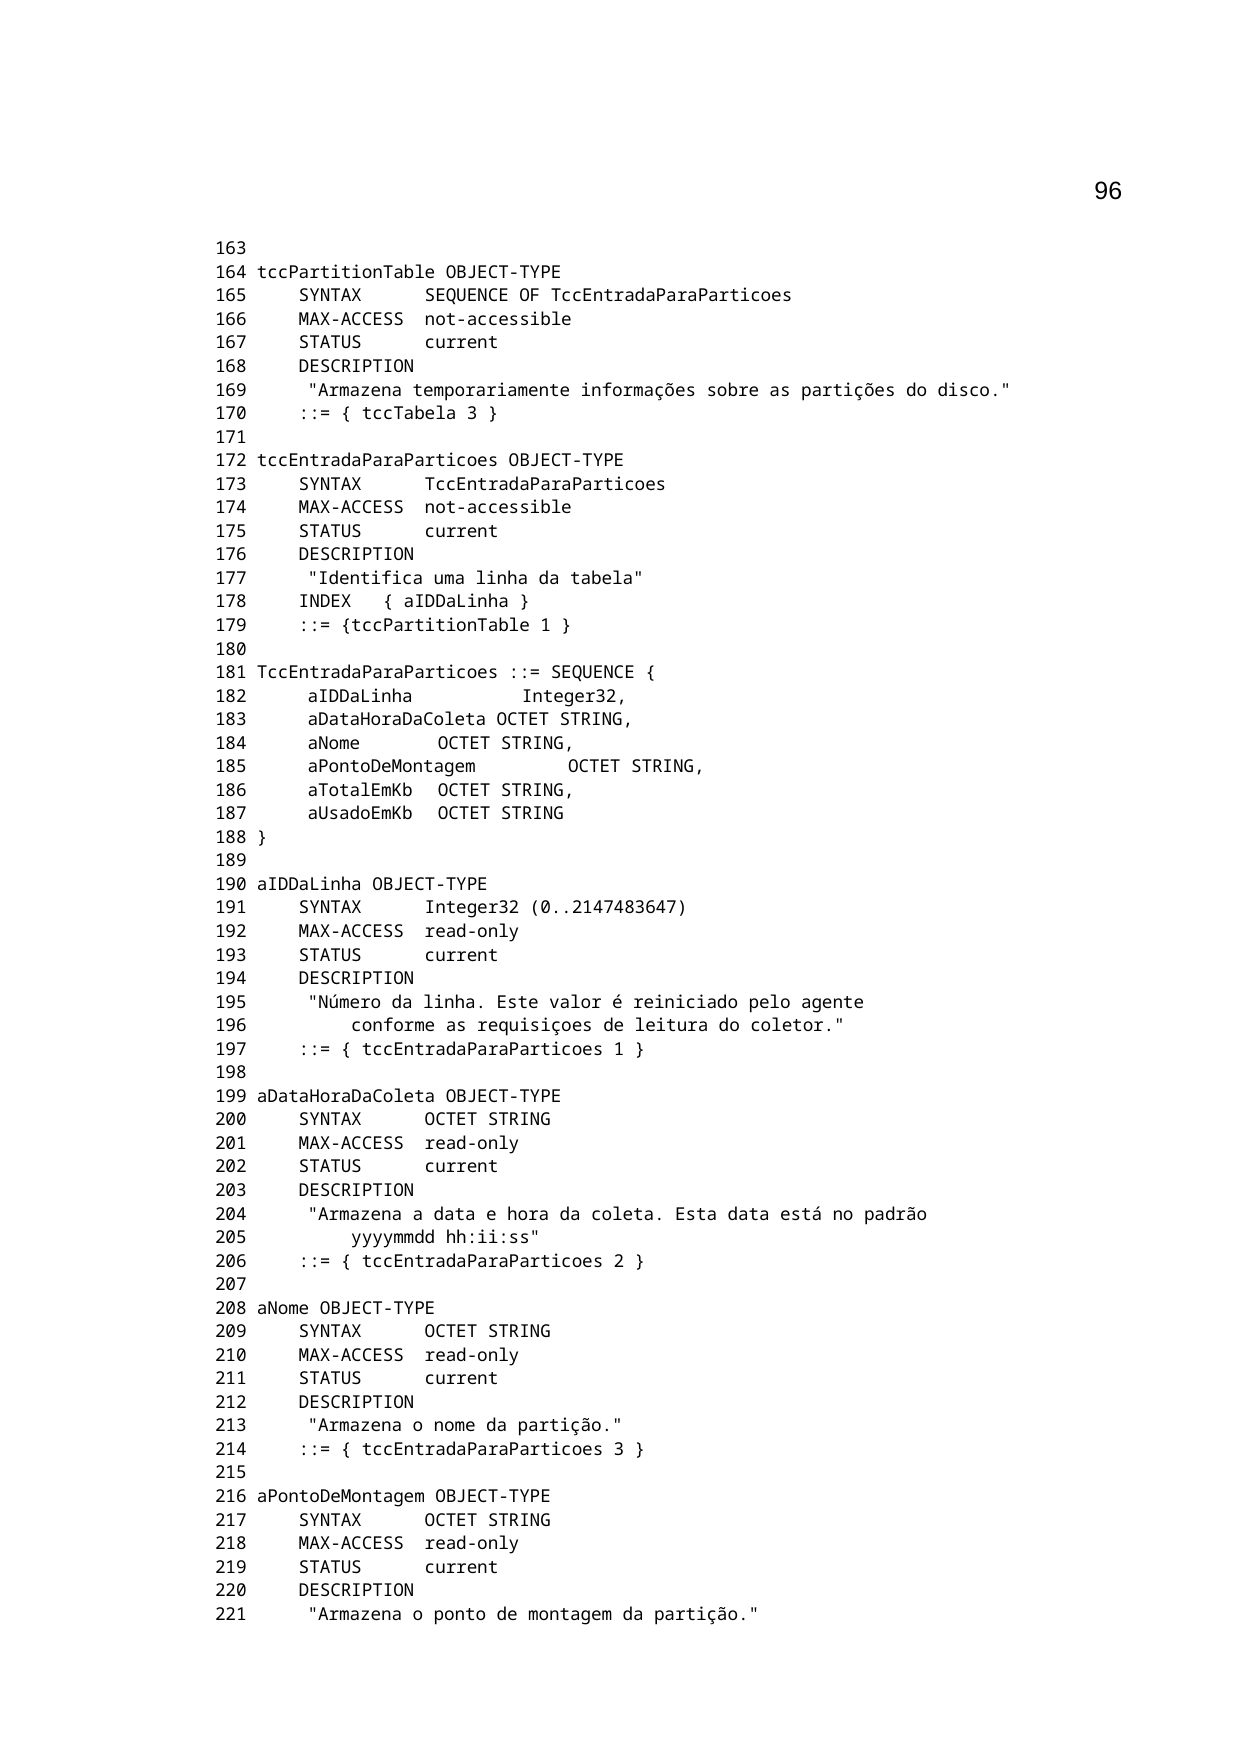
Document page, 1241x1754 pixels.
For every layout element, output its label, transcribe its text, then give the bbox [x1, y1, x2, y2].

list STATUS current [215, 942, 1122, 966]
list "Armazena temporariamente informações sobre as partições do disco." [215, 377, 1122, 401]
list ::= { tccEntradaParaParticoes 1 } [215, 1037, 1122, 1060]
list MAX-ACCESS not-accessible [215, 307, 1122, 330]
list "Armazena a data e hora da coleta. Esta data está no padrão [215, 1201, 1122, 1225]
list MAX-ACCESS not-accessible [215, 495, 1122, 519]
list INDEX { aIDDaLinha } [215, 589, 1122, 613]
list SYNTAX OCTET STRING [215, 1107, 1122, 1131]
list MAX-ACCESS read-only [215, 1343, 1122, 1366]
list DESCRIPTION [215, 1390, 1122, 1413]
list aTotalEmKb OCTET STRING, [215, 778, 1122, 801]
list } [215, 825, 1122, 848]
list MAX-ACCESS read-only [215, 1531, 1122, 1554]
list TccEntradaParaParticoes ::= SEQUENCE { [215, 660, 1122, 683]
list aPontoDeMontagem OBJECT-TYPE [215, 1484, 1122, 1507]
list "Armazena o ponto de montagem da partição." [215, 1602, 1122, 1625]
list SYNTAX TccEntradaParaParticoes [215, 472, 1122, 495]
list SYNTAX SEQUENCE OF TccEntradaParaParticoes [215, 283, 1122, 307]
list ::= {tccPartitionTable 1 } [215, 613, 1122, 636]
list aNome OCTET STRING, [215, 731, 1122, 754]
list DESCRIPTION [215, 354, 1122, 377]
list aNome OBJECT-TYPE [215, 1296, 1122, 1319]
list STATUS current [215, 1154, 1122, 1178]
list "Armazena o nome da partição." [215, 1413, 1122, 1437]
list MAX-ACCESS read-only [215, 919, 1122, 942]
list aDataHoraDaColeta OCTET STRING, [215, 707, 1122, 731]
list yyyymmdd hh:ii:ss" [215, 1225, 1122, 1248]
list DESCRIPTION [215, 542, 1122, 566]
list aIDDaLinha Integer32, [215, 683, 1122, 707]
list "Identifica uma linha da tabela" [215, 566, 1122, 589]
list aDataHoraDaColeta OBJECT-TYPE [215, 1084, 1122, 1107]
list SYNTAX Integer32 (0..2147483647) [215, 895, 1122, 919]
list STATUS current [215, 519, 1122, 542]
list SYNTAX OCTET STRING [215, 1507, 1122, 1531]
list STATUS current [215, 330, 1122, 354]
list STATUS current [215, 1366, 1122, 1390]
list SYNTAX OCTET STRING [215, 1319, 1122, 1343]
list aIDDaLinha OBJECT-TYPE [215, 872, 1122, 895]
list aUsadoEmKb OCTET STRING [215, 801, 1122, 825]
list STATUS current [215, 1554, 1122, 1578]
list DESCRIPTION [215, 966, 1122, 989]
list aPontoDeMontagem OCTET STRING, [215, 754, 1122, 778]
list tccPartitionTable OBJECT-TYPE [215, 260, 1122, 283]
list conforme as requisiçoes de leitura do coletor." [215, 1013, 1122, 1037]
list "Número da linha. Este valor é reiniciado pelo agente [215, 989, 1122, 1013]
list MAX-ACCESS read-only [215, 1131, 1122, 1154]
list tccEntradaParaParticoes OBJECT-TYPE [215, 448, 1122, 472]
list ::= { tccTabela 3 } [215, 401, 1122, 424]
list ::= { tccEntradaParaParticoes 2 } [215, 1248, 1122, 1272]
list ::= { tccEntradaParaParticoes 3 } [215, 1437, 1122, 1460]
list DESCRIPTION [215, 1578, 1122, 1602]
list DESCRIPTION [215, 1178, 1122, 1201]
